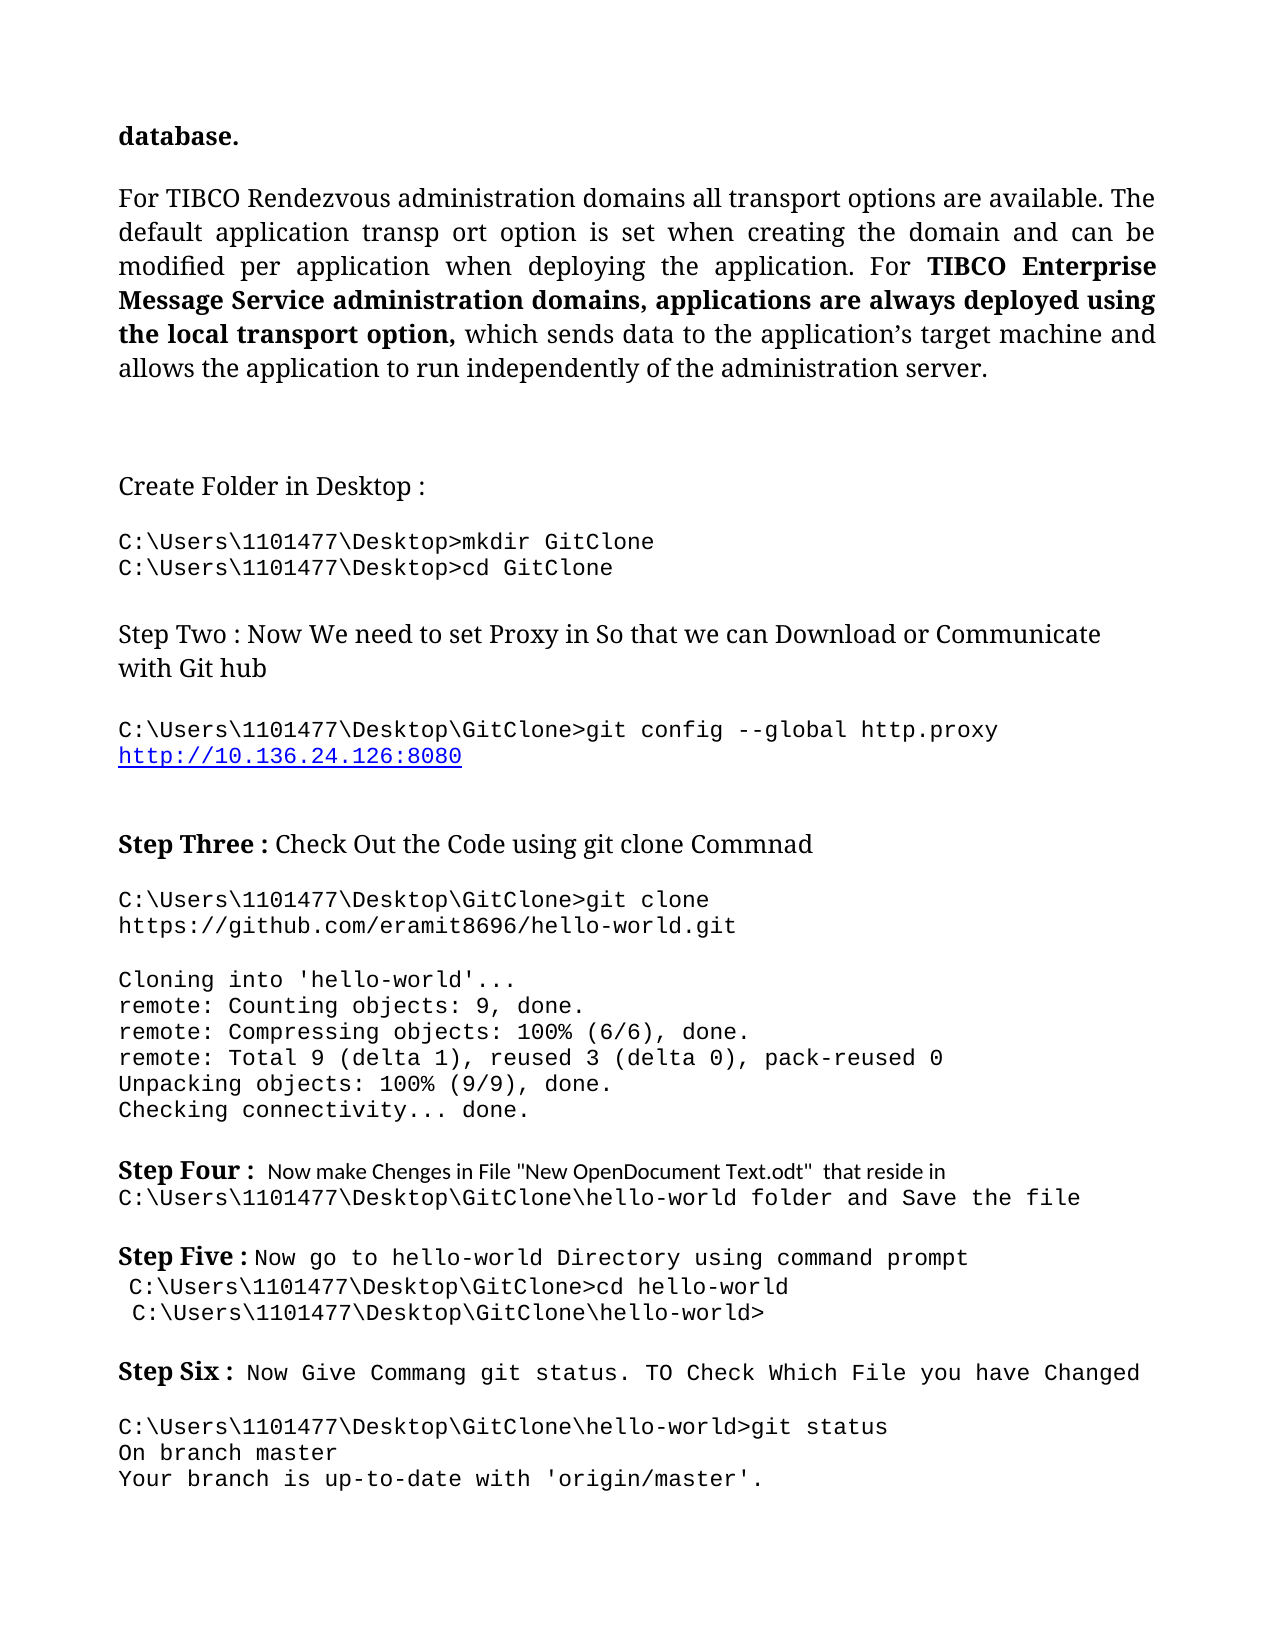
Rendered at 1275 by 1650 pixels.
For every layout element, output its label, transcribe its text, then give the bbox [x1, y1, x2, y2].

text Create Folder in Desktop : [118, 469, 1157, 503]
text C:\Users\1101477\Desktop>cd GitClone [118, 557, 1157, 583]
text database. [118, 118, 1157, 152]
text remote: Compressing objects: 100% (6/6), done. [118, 1021, 1157, 1047]
text Cloning into 'hello-world'... [118, 969, 1157, 995]
text Step Three : Check Out the Code using git clone Commnad [118, 827, 1157, 861]
text For TIBCO Rendezvous administration domains all transport options are available. The default application transp ort option is set when creating the domain and can be modified per application when deploying the application. For TIBCO Enterprise Message Service administration domains, applications are always deployed using the local transport option, which sends data to the application’s target machine and allows the application to run independently of the administration server. [118, 180, 1157, 384]
text remote: Counting objects: 9, done. [118, 995, 1157, 1021]
text Step Two : Now We need to set Proxy in So that we can Download or Communicate with Git hub [118, 617, 1157, 685]
text Unpacking objects: 100% (9/9), done. [118, 1072, 1157, 1098]
text Your branch is up-to-date with 'origin/master'. [118, 1467, 1157, 1493]
text C:\Users\1101477\Desktop\GitClone>git clone https://github.com/eramit8696/hello-world.git [118, 889, 1157, 941]
text Step Five : Now go to hello-world Directory using command prompt [118, 1238, 1157, 1272]
text remote: Total 9 (delta 1), reused 3 (delta 0), pack-reused 0 [118, 1047, 1157, 1072]
text C:\Users\1101477\Desktop\GitClone\hello-world> [118, 1302, 1157, 1327]
text C:\Users\1101477\Desktop>mkdir GitClone [118, 531, 1157, 557]
text Step Six : Now Give Commang git status. TO Check Which File you have Changed [118, 1353, 1157, 1387]
text C:\Users\1101477\Desktop\GitClone\hello-world folder and Save the file [118, 1186, 1157, 1212]
text C:\Users\1101477\Desktop\GitClone>cd hello-world [118, 1272, 1157, 1302]
text C:\Users\1101477\Desktop\GitClone\hello-world>git status [118, 1416, 1157, 1441]
text Step Four : Now make Chenges in File "New OpenDocument Text.odt" that reside in [118, 1152, 1157, 1186]
text Checking connectivity... done. [118, 1098, 1157, 1124]
text C:\Users\1101477\Desktop\GitClone>git config --global http.proxy http://10.136.24.126:8080 [118, 719, 1157, 771]
text On branch master [118, 1441, 1157, 1467]
